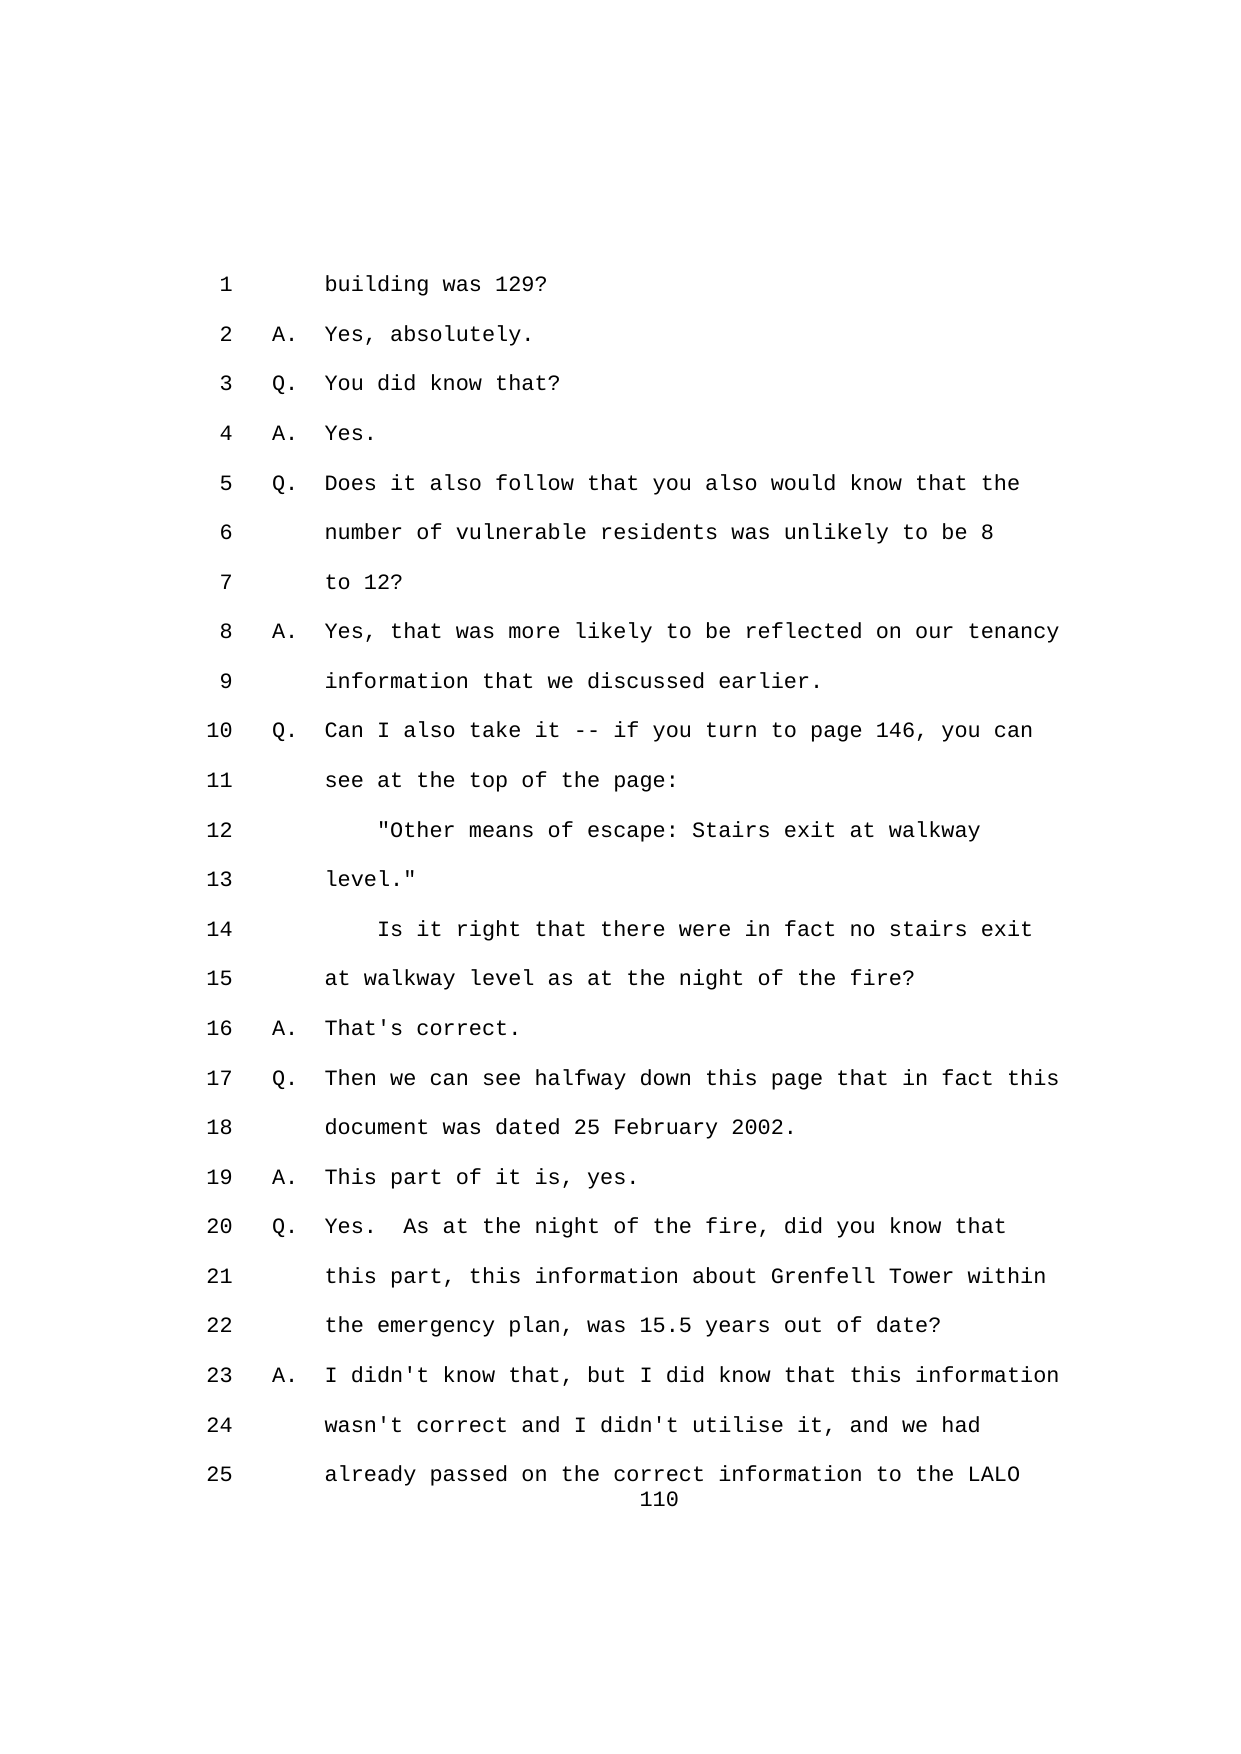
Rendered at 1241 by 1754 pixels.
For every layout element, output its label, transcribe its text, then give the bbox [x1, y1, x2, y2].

text 3 Q. You did know that? [75, 372, 1165, 397]
text 25 already passed on the correct information to the LALO [75, 1463, 1165, 1488]
text 15 at walkway level as at the night of the fire? [75, 967, 1165, 992]
text 5 Q. Does it also follow that you also would know that the [75, 472, 1165, 496]
text 110 [75, 1488, 1165, 1513]
text 9 information that we discussed earlier. [75, 670, 1165, 695]
text 1 building was 129? [75, 273, 1165, 298]
text 17 Q. Then we can see halfway down this page that in fact this [75, 1067, 1165, 1091]
text 21 this part, this information about Grenfell Tower within [75, 1265, 1165, 1290]
text 2 A. Yes, absolutely. [75, 323, 1165, 348]
text 16 A. That's correct. [75, 1017, 1165, 1042]
text 18 document was dated 25 February 2002. [75, 1116, 1165, 1141]
text 4 A. Yes. [75, 422, 1165, 447]
text 10 Q. Can I also take it -- if you turn to page 146, you can [75, 719, 1165, 744]
text 12 "Other means of escape: Stairs exit at walkway [75, 819, 1165, 843]
text 6 number of vulnerable residents was unlikely to be 8 [75, 521, 1165, 546]
text 14 Is it right that there were in fact no stairs exit [75, 918, 1165, 943]
text 13 level." [75, 868, 1165, 893]
text 20 Q. Yes. As at the night of the fire, did you know that [75, 1215, 1165, 1240]
text 7 to 12? [75, 571, 1165, 596]
text 19 A. This part of it is, yes. [75, 1166, 1165, 1191]
text 22 the emergency plan, was 15.5 years out of date? [75, 1314, 1165, 1339]
text 11 see at the top of the page: [75, 769, 1165, 794]
text 24 wasn't correct and I didn't utilise it, and we had [75, 1414, 1165, 1438]
text 23 A. I didn't know that, but I did know that this information [75, 1364, 1165, 1389]
text 8 A. Yes, that was more likely to be reflected on our tenancy [75, 620, 1165, 645]
